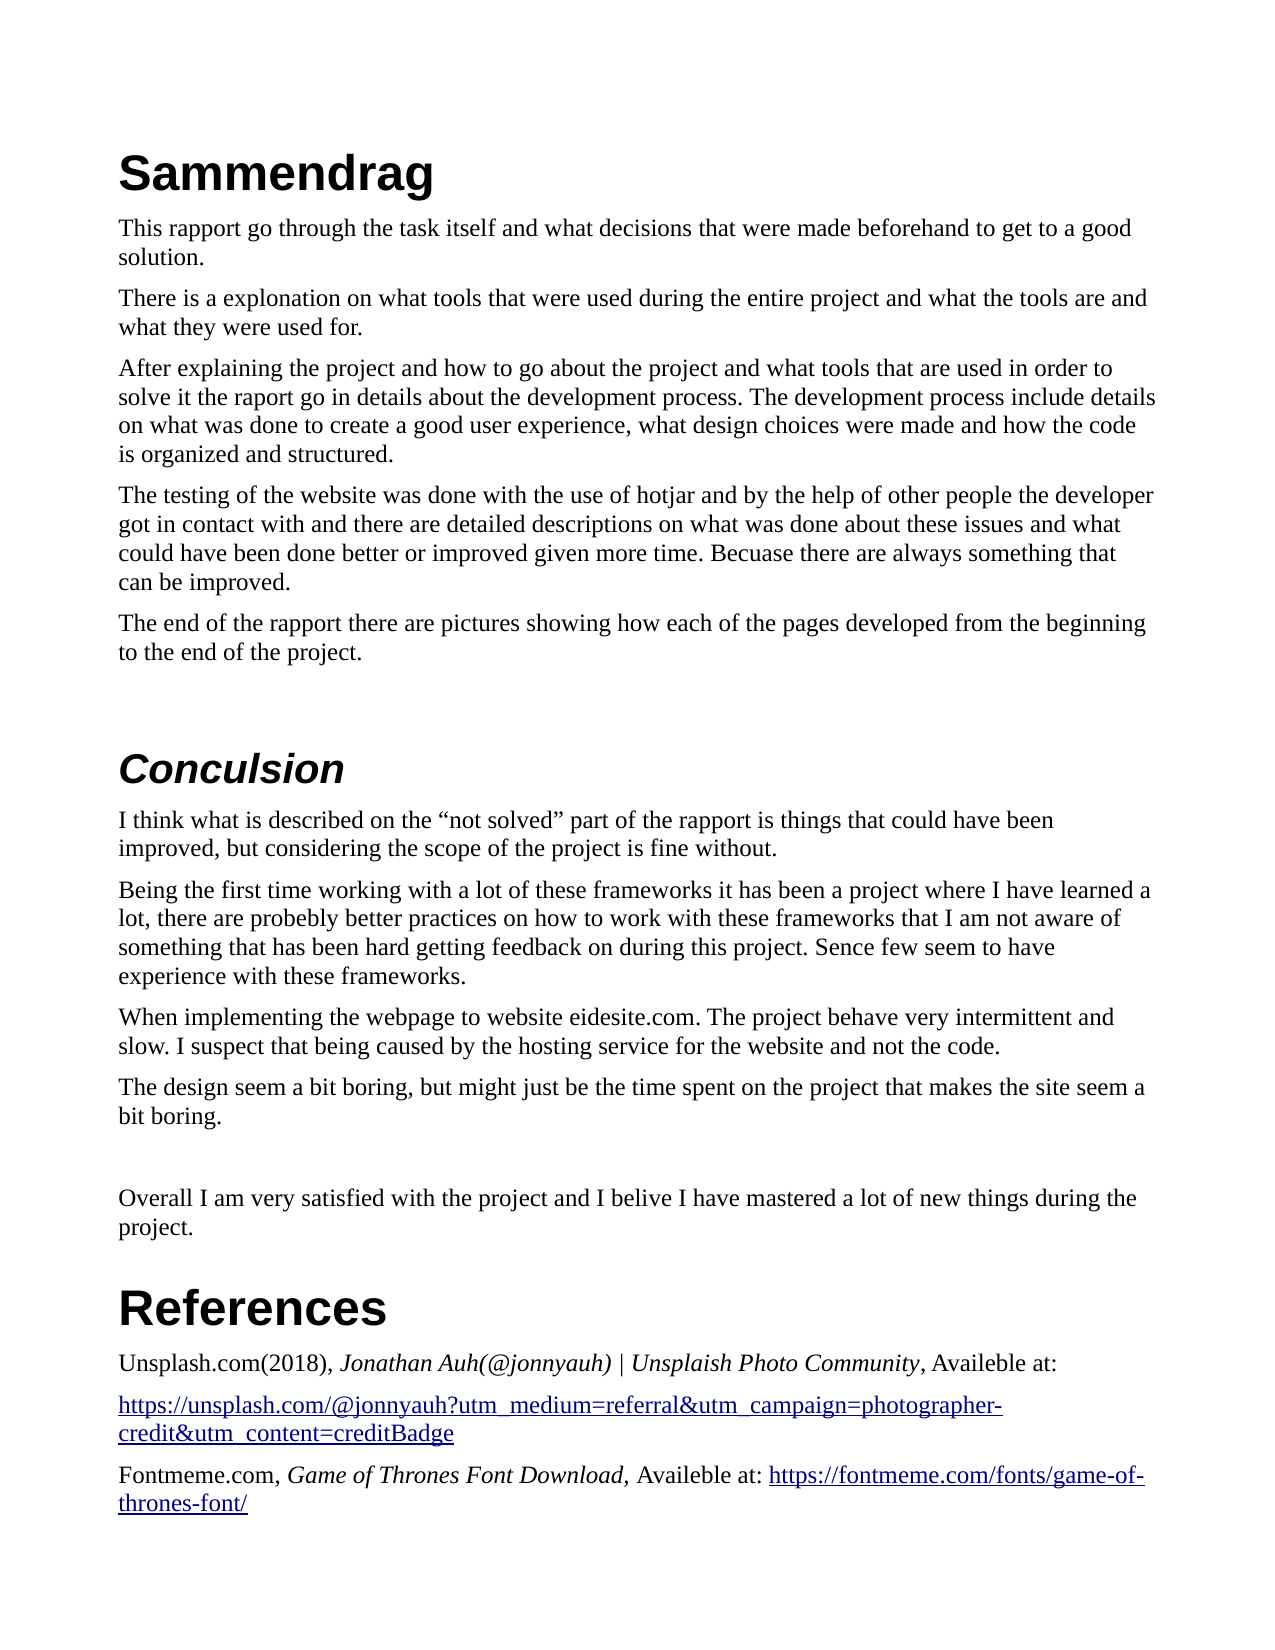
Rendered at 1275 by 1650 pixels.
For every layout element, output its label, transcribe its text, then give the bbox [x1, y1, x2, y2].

subtitle Sammendrag [118, 143, 1157, 201]
text When implementing the webpage to website eidesite.com. The project behave very intermittent and slow. I suspect that being caused by the hosting service for the website and not the code. [118, 1002, 1157, 1060]
text Fontmeme.com, Game of Thrones Font Download, Availeble at: https://fontmeme.com/fonts/game-of-thrones-font/ [118, 1460, 1157, 1517]
text https://unsplash.com/@jonnyauh?utm_medium=referral&utm_campaign=photographer-credit&utm_content=creditBadge [118, 1390, 1157, 1447]
text The design seem a bit boring, but might just be the time spent on the project that makes the site seem a bit boring. [118, 1072, 1157, 1130]
text There is a explonation on what tools that were used during the entire project and what the tools are and what they were used for. [118, 283, 1157, 341]
text This rapport go through the task itself and what decisions that were made beforehand to get to a good solution. [118, 213, 1157, 271]
text After explaining the project and how to go about the project and what tools that are used in order to solve it the raport go in details about the development process. The development process include details on what was done to create a good user experience, what design choices were made and how the code is organized and structured. [118, 353, 1157, 468]
text I think what is described on the “not solved” part of the rapport is things that could have been improved, but considering the scope of the project is fine without. [118, 805, 1157, 862]
subtitle Conculsion [118, 744, 1157, 792]
subtitle References [118, 1278, 1157, 1336]
text The testing of the website was done with the use of hotjar and by the help of other people the developer got in contact with and there are detailed descriptions on what was done about these issues and what could have been done better or improved given more time. Becuase there are always something that can be improved. [118, 481, 1157, 596]
text The end of the rapport there are pictures showing how each of the pages developed from the beginning to the end of the project. [118, 608, 1157, 666]
text Unsplash.com(2018), Jonathan Auh(@jonnyauh) | Unsplaish Photo Community, Availeble at: [118, 1348, 1157, 1377]
text Overall I am very satisfied with the project and I belive I have mastered a lot of new things during the project. [118, 1183, 1157, 1241]
text Being the first time working with a lot of these frameworks it has been a project where I have learned a lot, there are probebly better practices on how to work with these frameworks that I am not aware of something that has been hard getting feedback on during this project. Sence few seem to have experience with these frameworks. [118, 875, 1157, 990]
